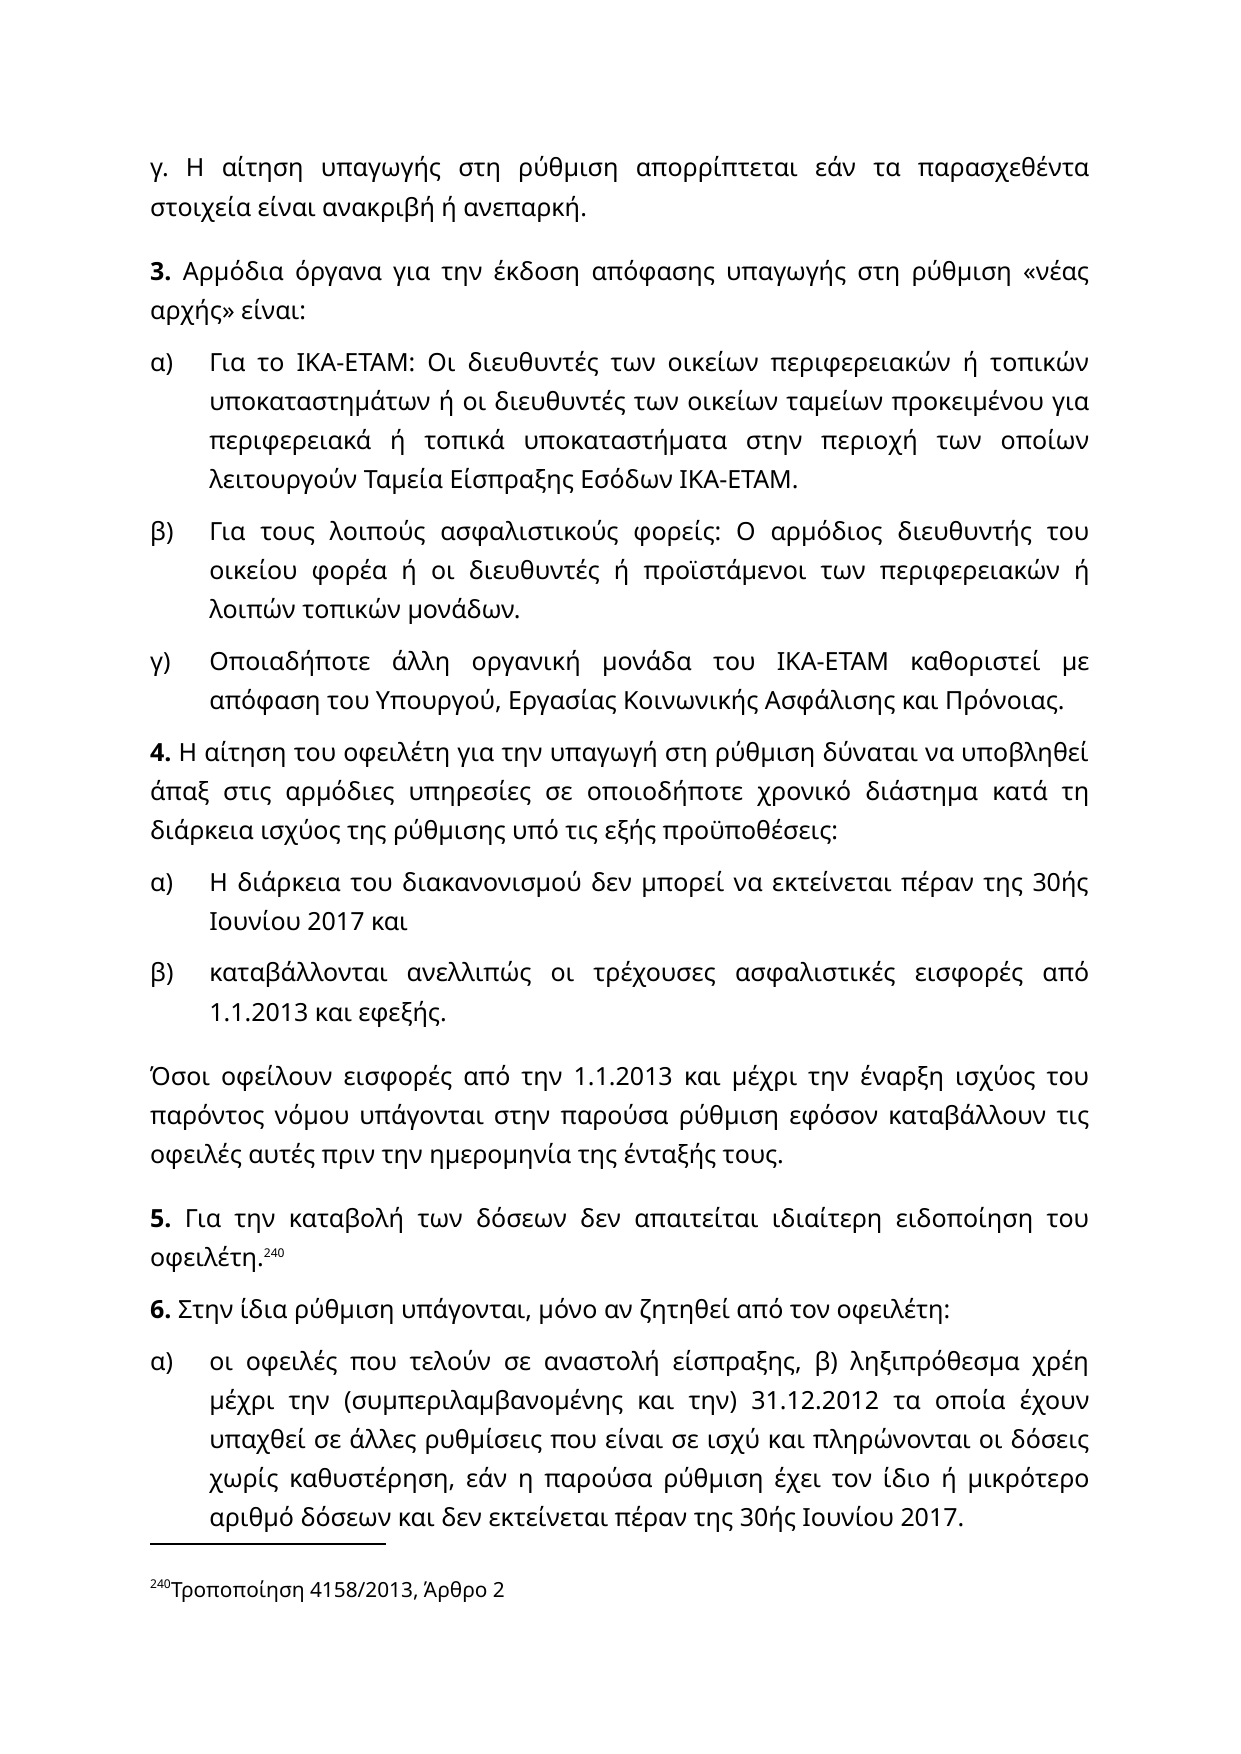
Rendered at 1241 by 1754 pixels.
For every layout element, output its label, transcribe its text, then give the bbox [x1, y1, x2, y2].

text 3. Αρμόδια όργανα για την έκδοση απόφασης υπαγωγής στη ρύθμιση «νέας αρχής» είναι: [150, 253, 1090, 327]
list β) Για τους λοιπούς ασφαλιστικούς φορείς: Ο αρμόδιος διευθυντής του οικείου φορέα ή οι διευθυντές ή προϊστάμενοι των περιφερειακών ή λοιπών τοπικών μονάδων. [150, 513, 1090, 626]
text 5. Για την καταβολή των δόσεων δεν απαιτείται ιδιαίτερη ειδοποίηση του οφειλέτη. [150, 1201, 1090, 1274]
text γ. Η αίτηση υπαγωγής στη ρύθμιση απορρίπτεται εάν τα παρασχεθέντα στοιχεία είναι ανακριβή ή ανεπαρκή. [150, 150, 1090, 223]
text Τροποποίηση 4158/2013, Άρθρο 2 [150, 1576, 1090, 1604]
text 4. Η αίτηση του οφειλέτη για την υπαγωγή στη ρύθμιση δύναται να υποβληθεί άπαξ στις αρμόδιες υπηρεσίες σε οποιοδήποτε χρονικό διάστημα κατά τη διάρκεια ισχύος της ρύθμισης υπό τις εξής προϋποθέσεις: [150, 734, 1090, 847]
list γ) Οποιαδήποτε άλλη οργανική μονάδα του ΙΚΑ-ΕΤΑΜ καθοριστεί με απόφαση του Υπουργού, Εργασίας Κοινωνικής Ασφάλισης και Πρόνοιας. [150, 643, 1090, 717]
list α) οι οφειλές που τελούν σε αναστολή είσπραξης, β) ληξιπρόθεσμα χρέη μέχρι την (συμπεριλαμβανομένης και την) 31.12.2012 τα οποία έχουν υπαχθεί σε άλλες ρυθμίσεις που είναι σε ισχύ και πληρώνονται οι δόσεις χωρίς καθυστέρηση, εάν η παρούσα ρύθμιση έχει τον ίδιο ή μικρότερο αριθμό δόσεων και δεν εκτείνεται πέραν της 30ής Ιουνίου 2017. [150, 1343, 1090, 1534]
list β) καταβάλλονται ανελλιπώς οι τρέχουσες ασφαλιστικές εισφορές από 1.1.2013 και εφεξής. [150, 955, 1090, 1028]
list α) Για το ΙΚΑ-ΕΤΑΜ: Οι διευθυντές των οικείων περιφερειακών ή τοπικών υποκαταστημάτων ή οι διευθυντές των οικείων ταμείων προκειμένου για περιφερειακά ή τοπικά υποκαταστήματα στην περιοχή των οποίων λειτουργούν Ταμεία Είσπραξης Εσόδων ΙΚΑ-ΕΤΑΜ. [150, 344, 1090, 496]
text Όσοι οφείλουν εισφορές από την 1.1.2013 και μέχρι την έναρξη ισχύος του παρόντος νόμου υπάγονται στην παρούσα ρύθμιση εφόσον καταβάλλουν τις οφειλές αυτές πριν την ημερομηνία της ένταξής τους. [150, 1058, 1090, 1171]
list α) Η διάρκεια του διακανονισμού δεν μπορεί να εκτείνεται πέραν της 30ής Ιουνίου 2017 και [150, 864, 1090, 937]
text 6. Στην ίδια ρύθμιση υπάγονται, μόνο αν ζητηθεί από τον οφειλέτη: [150, 1292, 1090, 1326]
